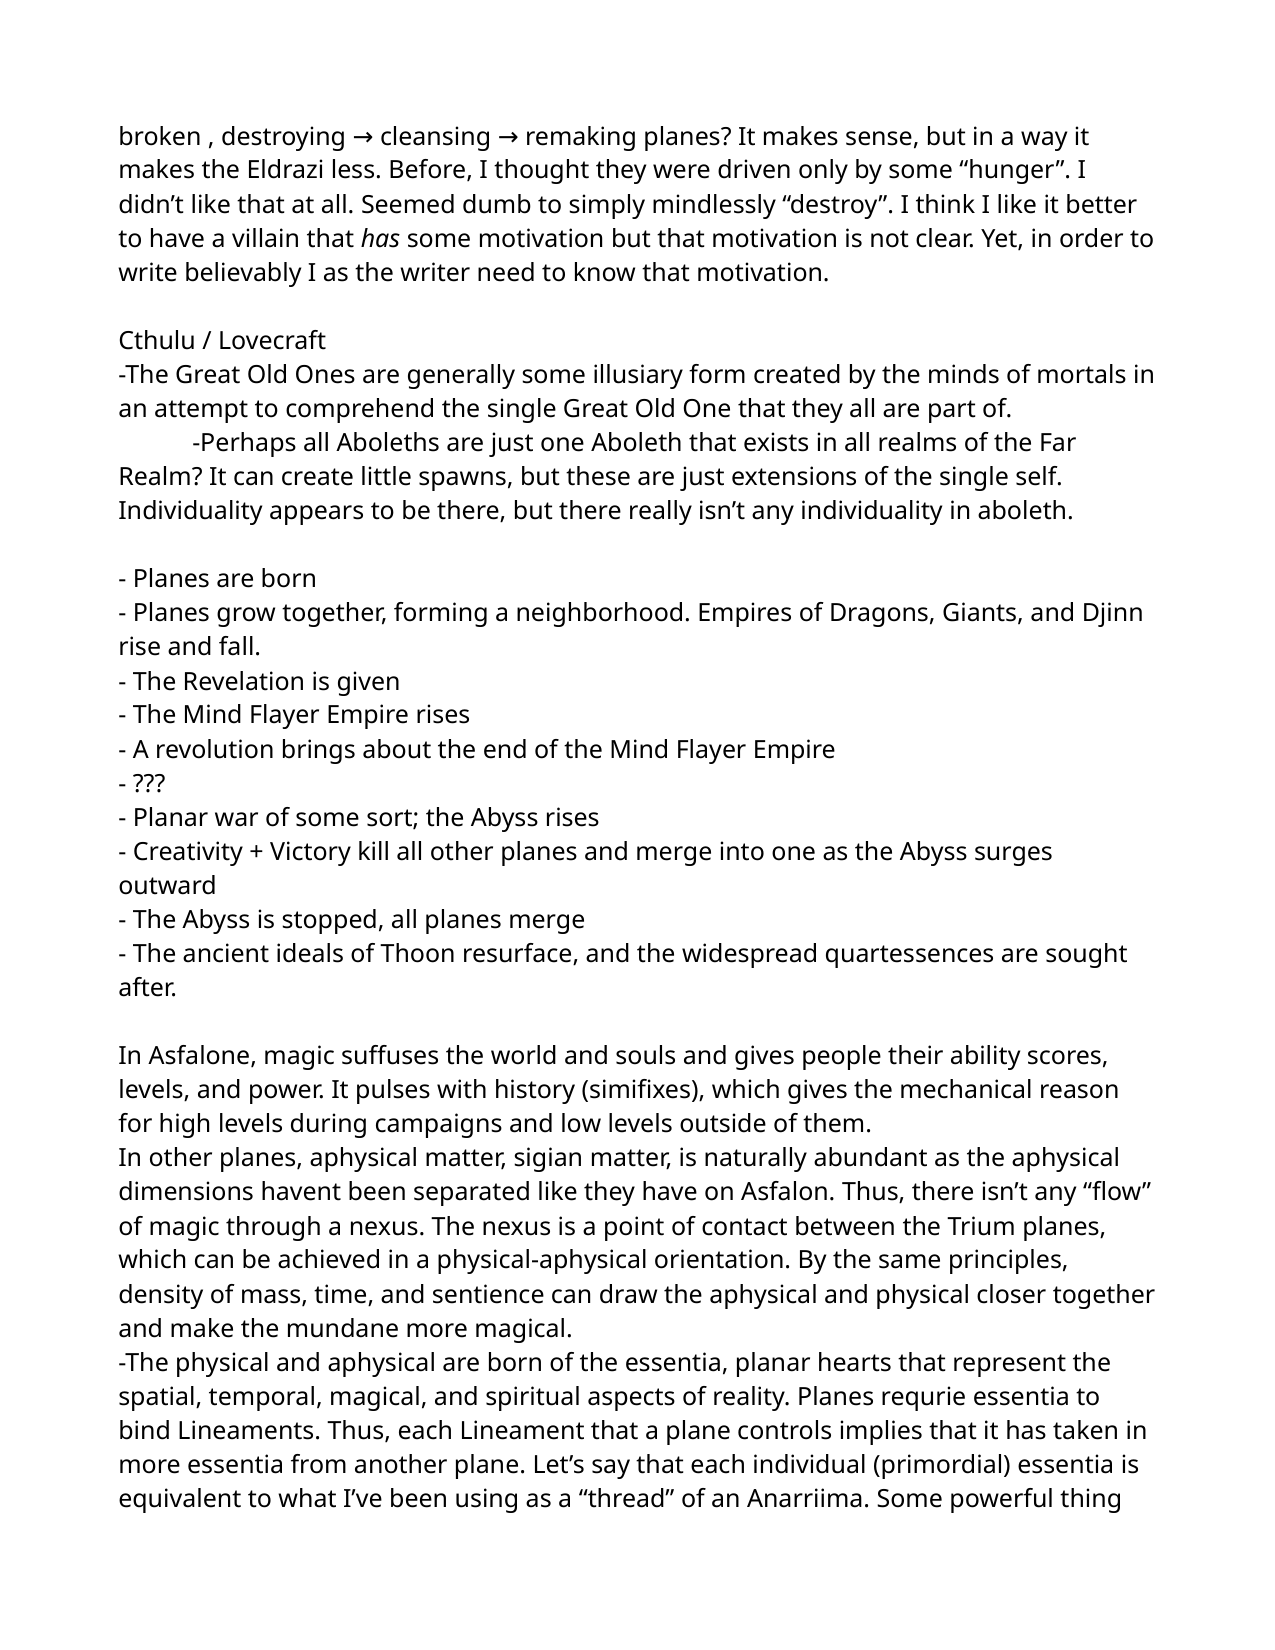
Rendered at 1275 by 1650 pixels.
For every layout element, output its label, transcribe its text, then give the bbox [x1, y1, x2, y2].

text -The Great Old Ones are generally some illusiary form created by the minds of mortals in an attempt to comprehend the single Great Old One that they all are part of. [118, 357, 1157, 425]
text Cthulu / Lovecraft [118, 322, 1157, 357]
text - The Revelation is given [118, 663, 1157, 697]
text - The Abyss is stopped, all planes merge [118, 902, 1157, 936]
text broken , destroying → cleansing → remaking planes? It makes sense, but in a way it makes the Eldrazi less. Before, I thought they were driven only by some “hunger”. I didn’t like that at all. Seemed dumb to simply mindlessly “destroy”. I think I like it better to have a villain that has some motivation but that motivation is not clear. Yet, in order to write believably I as the writer need to know that motivation. [118, 118, 1157, 288]
text - Creativity + Victory kill all other planes and merge into one as the Abyss surges outward [118, 833, 1157, 902]
text - The ancient ideals of Thoon resurface, and the widespread quartessences are sought after. [118, 936, 1157, 1004]
text - ??? [118, 765, 1157, 799]
text In Asfalone, magic suffuses the world and souls and gives people their ability scores, levels, and power. It pulses with history (simifixes), which gives the mechanical reason for high levels during campaigns and low levels outside of them. [118, 1038, 1157, 1140]
text -The physical and aphysical are born of the essentia, planar hearts that represent the spatial, temporal, magical, and spiritual aspects of reality. Planes requrie essentia to bind Lineaments. Thus, each Lineament that a plane controls implies that it has taken in more essentia from another plane. Let’s say that each individual (primordial) essentia is equivalent to what I’ve been using as a “thread” of an Anarriima. Some powerful thing [118, 1344, 1157, 1515]
text -Perhaps all Aboleths are just one Aboleth that exists in all realms of the Far Realm? It can create little spawns, but these are just extensions of the single self. Individuality appears to be there, but there really isn’t any individuality in aboleth. [118, 425, 1157, 527]
text - Planes are born [118, 561, 1157, 595]
text - A revolution brings about the end of the Mind Flayer Empire [118, 731, 1157, 765]
text In other planes, aphysical matter, sigian matter, is naturally abundant as the aphysical dimensions havent been separated like they have on Asfalon. Thus, there isn’t any “flow” of magic through a nexus. The nexus is a point of contact between the Trium planes, which can be achieved in a physical-aphysical orientation. By the same principles, density of mass, time, and sentience can draw the aphysical and physical closer together and make the mundane more magical. [118, 1140, 1157, 1344]
text - The Mind Flayer Empire rises [118, 697, 1157, 731]
text - Planar war of some sort; the Abyss rises [118, 799, 1157, 833]
text - Planes grow together, forming a neighborhood. Empires of Dragons, Giants, and Djinn rise and fall. [118, 595, 1157, 663]
